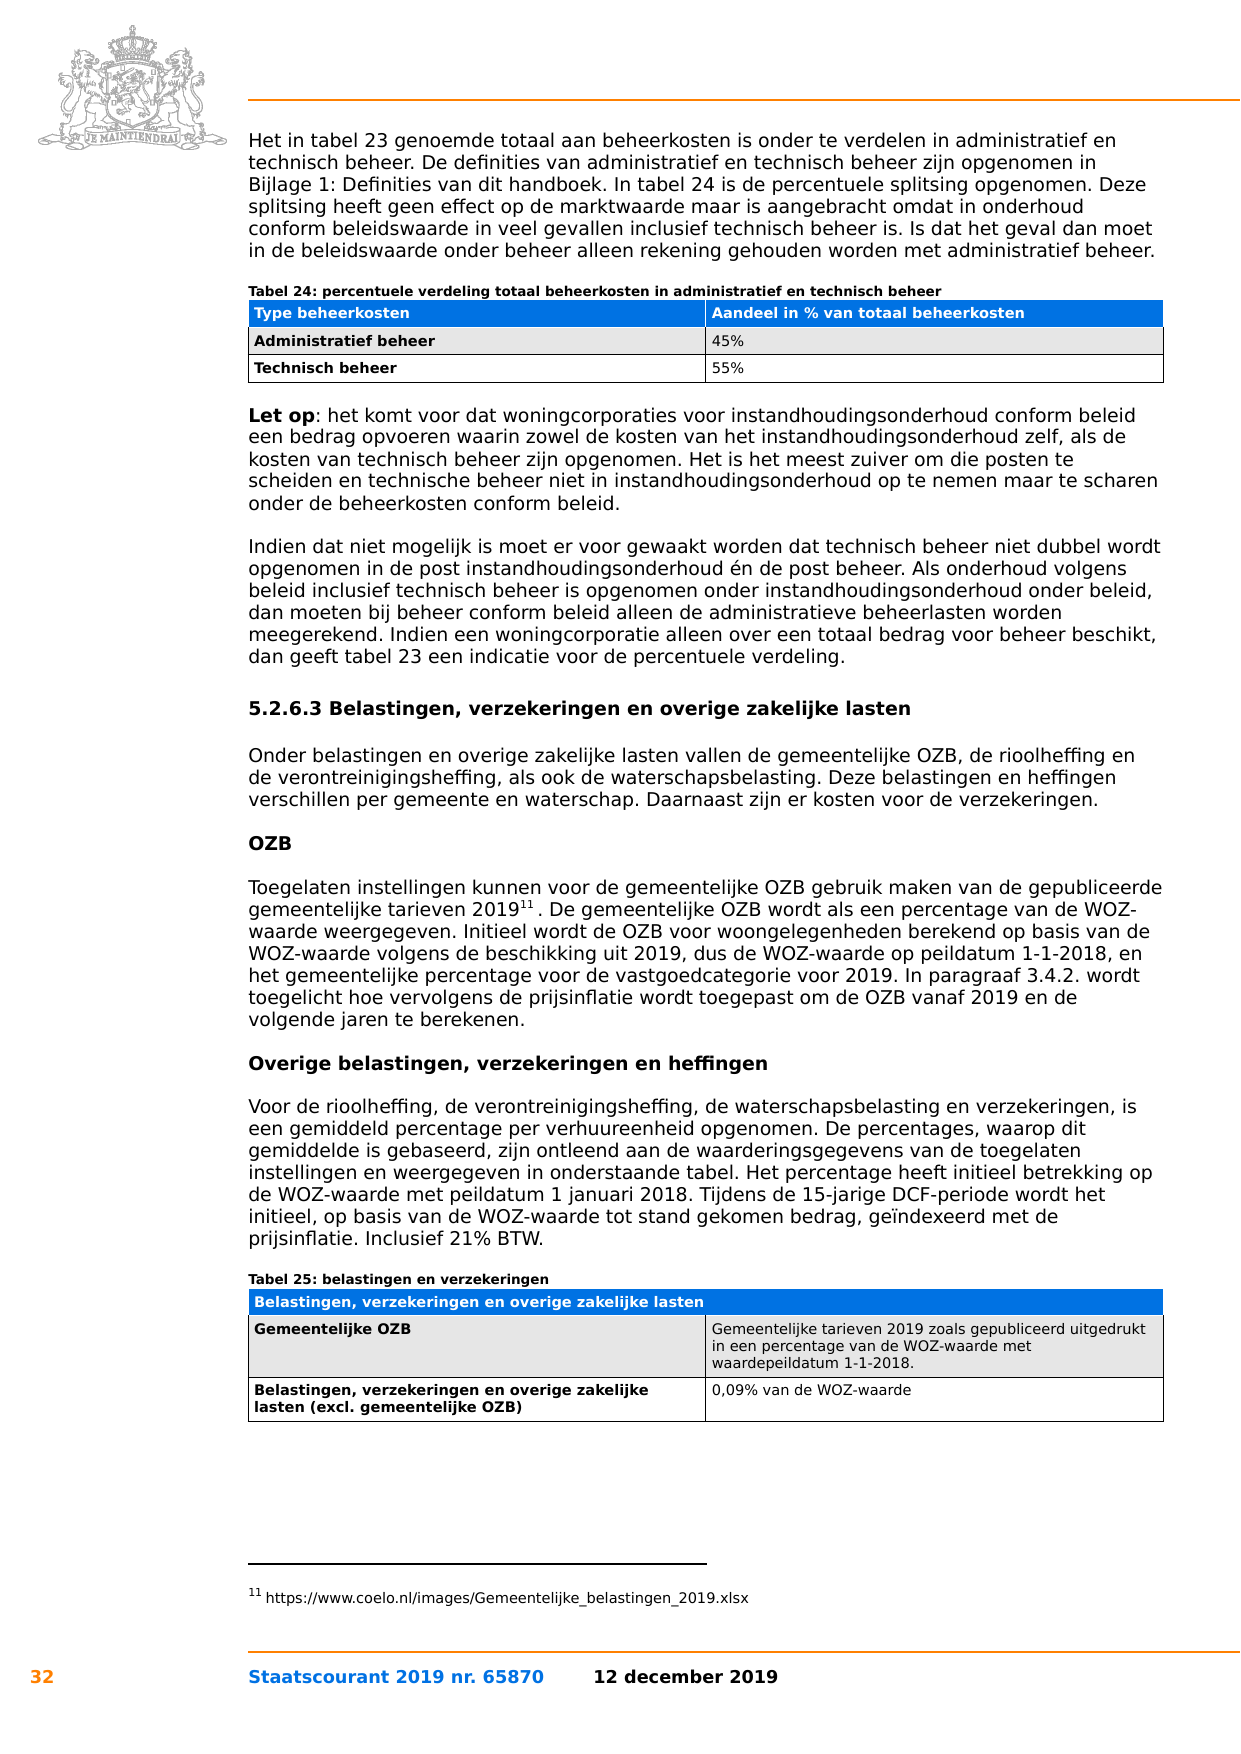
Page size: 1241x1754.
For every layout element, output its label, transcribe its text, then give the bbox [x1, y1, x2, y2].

text Onder belastingen en overige zakelijke lasten vallen de gemeentelijke OZB, de rioolheffing en de verontreinigingsheffing, als ook de waterschapsbelasting. Deze belastingen en heffingen verschillen per gemeente en waterschap. Daarnaast zijn er kosten voor de verzekeringen. [248, 745, 1163, 811]
table_cell 0,09% van de WOZ-waarde [706, 1378, 1163, 1421]
table_cell Gemeentelijke tarieven 2019 zoals gepubliceerd uitgedrukt in een percentage van de WOZ-waarde met waardepeildatum 1-1-2018. [706, 1316, 1163, 1377]
subtitle OZB [248, 833, 1163, 855]
table_header Tabel 25: belastingen en verzekeringen [248, 1272, 1163, 1288]
table_cell Belastingen, verzekeringen en overige zakelijke lasten [249, 1289, 1163, 1315]
subtitle Overige belastingen, verzekeringen en heffingen [248, 1052, 1163, 1074]
picture [38, 25, 227, 150]
table_header Tabel 24: percentuele verdeling totaal beheerkosten in administratief en technisch beheer [248, 284, 1163, 299]
table_cell 45% [706, 328, 1163, 354]
subtitle 5.2.6.3 Belastingen, verzekeringen en overige zakelijke lasten [248, 698, 1163, 720]
table_cell Belastingen, verzekeringen en overige zakelijke lasten (excl. gemeentelijke OZB) [249, 1378, 705, 1421]
text Voor de rioolheffing, de verontreinigingsheffing, de waterschapsbelasting en verzekeringen, is een gemiddeld percentage per verhuureenheid opgenomen. De percentages, waarop dit gemiddelde is gebaseerd, zijn ontleend aan de waarderingsgegevens van de toegelaten instellingen en weergegeven in onderstaande tabel. Het percentage heeft initieel betrekking op de WOZ-waarde met peildatum 1 januari 2018. Tijdens de 15-jarige DCF-periode wordt het initieel, op basis van de WOZ-waarde tot stand gekomen bedrag, geïndexeerd met de prijsinflatie. Inclusief 21% BTW. [248, 1096, 1163, 1250]
text Toegelaten instellingen kunnen voor de gemeentelijke OZB gebruik maken van de gepubliceerde gemeentelijke tarieven 2019. De gemeentelijke OZB wordt als een percentage van de WOZ-waarde weergegeven. Initieel wordt de OZB voor woongelegenheden berekend op basis van de WOZ-waarde volgens de beschikking uit 2019, dus de WOZ-waarde op peildatum 1-1-2018, en het gemeentelijke percentage voor de vastgoedcategorie voor 2019. In paragraaf 3.4.2. wordt toegelicht hoe vervolgens de prijsinflatie wordt toegepast om de OZB vanaf 2019 en de volgende jaren te berekenen. [248, 877, 1163, 1031]
text Indien dat niet mogelijk is moet er voor gewaakt worden dat technisch beheer niet dubbel wordt opgenomen in de post instandhoudingsonderhoud én de post beheer. Als onderhoud volgens beleid inclusief technisch beheer is opgenomen onder instandhoudingsonderhoud onder beleid, dan moeten bij beheer conform beleid alleen de administratieve beheerlasten worden meegerekend. Indien een woningcorporatie alleen over een totaal bedrag voor beheer beschikt, dan geeft tabel 23 een indicatie voor de percentuele verdeling. [248, 536, 1163, 668]
table_cell 55% [706, 355, 1163, 382]
table_cell Technisch beheer [249, 355, 705, 382]
text Het in tabel 23 genoemde totaal aan beheerkosten is onder te verdelen in administratief en technisch beheer. De definities van administratief en technisch beheer zijn opgenomen in Bijlage 1: Definities van dit handboek. In tabel 24 is de percentuele splitsing opgenomen. Deze splitsing heeft geen effect op de marktwaarde maar is aangebracht omdat in onderhoud conform beleidswaarde in veel gevallen inclusief technisch beheer is. Is dat het geval dan moet in de beleidswaarde onder beheer alleen rekening gehouden worden met administratief beheer. [248, 130, 1163, 262]
table_cell Gemeentelijke OZB [249, 1316, 705, 1377]
table_cell Administratief beheer [249, 328, 705, 354]
text Let op: het komt voor dat woningcorporaties voor instandhoudingsonderhoud conform beleid een bedrag opvoeren waarin zowel de kosten van het instandhoudingsonderhoud zelf, als de kosten van technisch beheer zijn opgenomen. Het is het meest zuiver om die posten te scheiden en technische beheer niet in instandhoudingsonderhoud op te nemen maar te scharen onder de beheerkosten conform beleid. [248, 404, 1163, 514]
table_cell Aandeel in % van totaal beheerkosten [706, 300, 1163, 327]
text https://www.coelo.nl/images/Gemeentelijke_belastingen_2019.xlsx [248, 1586, 1163, 1608]
table_cell Type beheerkosten [249, 300, 705, 327]
